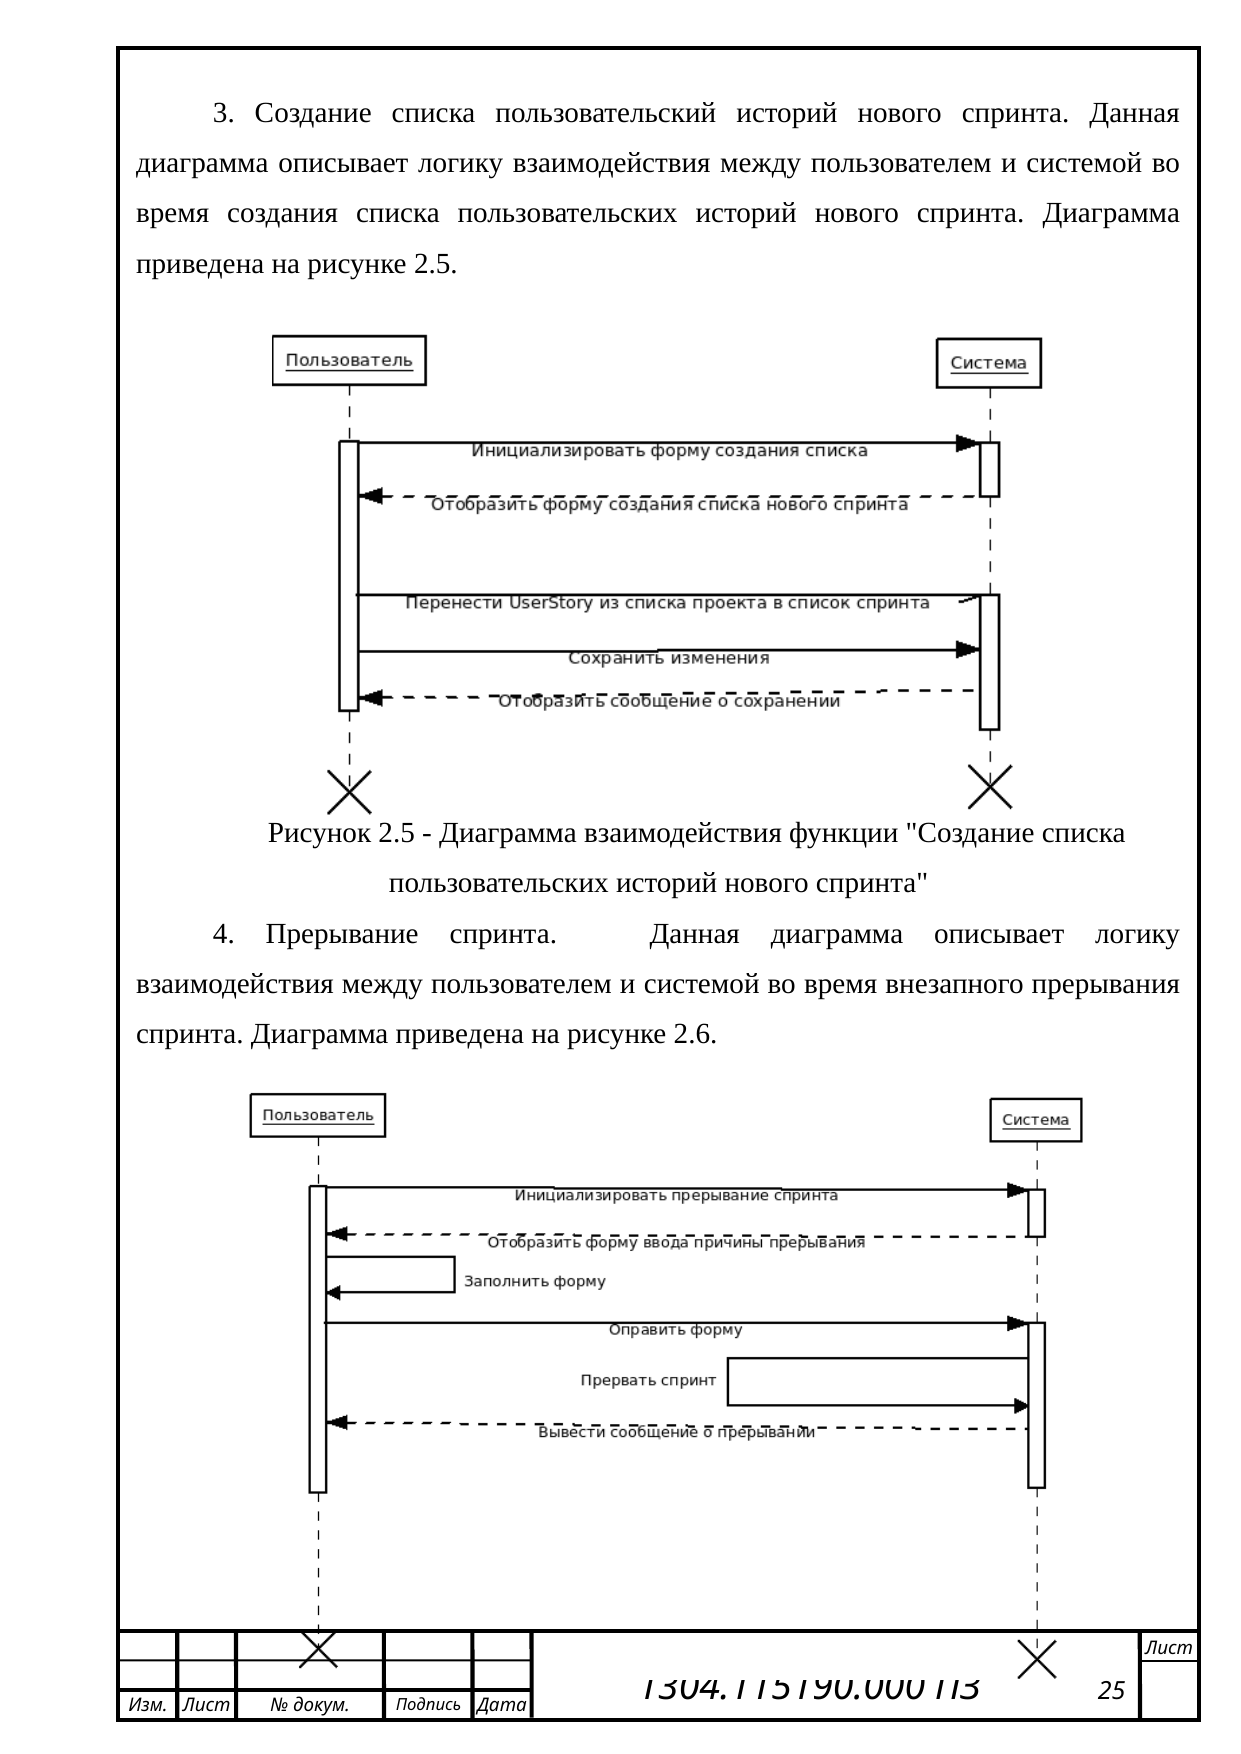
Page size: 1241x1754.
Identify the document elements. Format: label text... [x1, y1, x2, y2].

picture [272, 296, 1045, 816]
text Рисунок 2.5 - Диаграмма взаимодействия функции "Создание списка пользовательских историй нового спринта" [136, 598, 1181, 899]
text 3. Создание списка пользовательский историй нового спринта. Данная диаграмма описывает логику взаимодействия между пользователем и системой во время создания списка пользовательских историй нового спринта. Диаграмма приведена на рисунке 2.5. [136, 95, 1181, 279]
picture [534, 1633, 1084, 1680]
picture [386, 1662, 470, 1680]
picture [475, 1633, 529, 1659]
picture [475, 1662, 529, 1680]
text 4. Прерывание спринта. Данная диаграмма описывает логику взаимодействия между пользователем и системой во время внезапного прерывания спринта. Диаграмма приведена на рисунке 2.6. [136, 916, 1181, 1050]
picture [232, 1066, 1084, 1629]
picture [386, 1633, 470, 1659]
picture [239, 1662, 381, 1680]
picture [239, 1633, 381, 1659]
